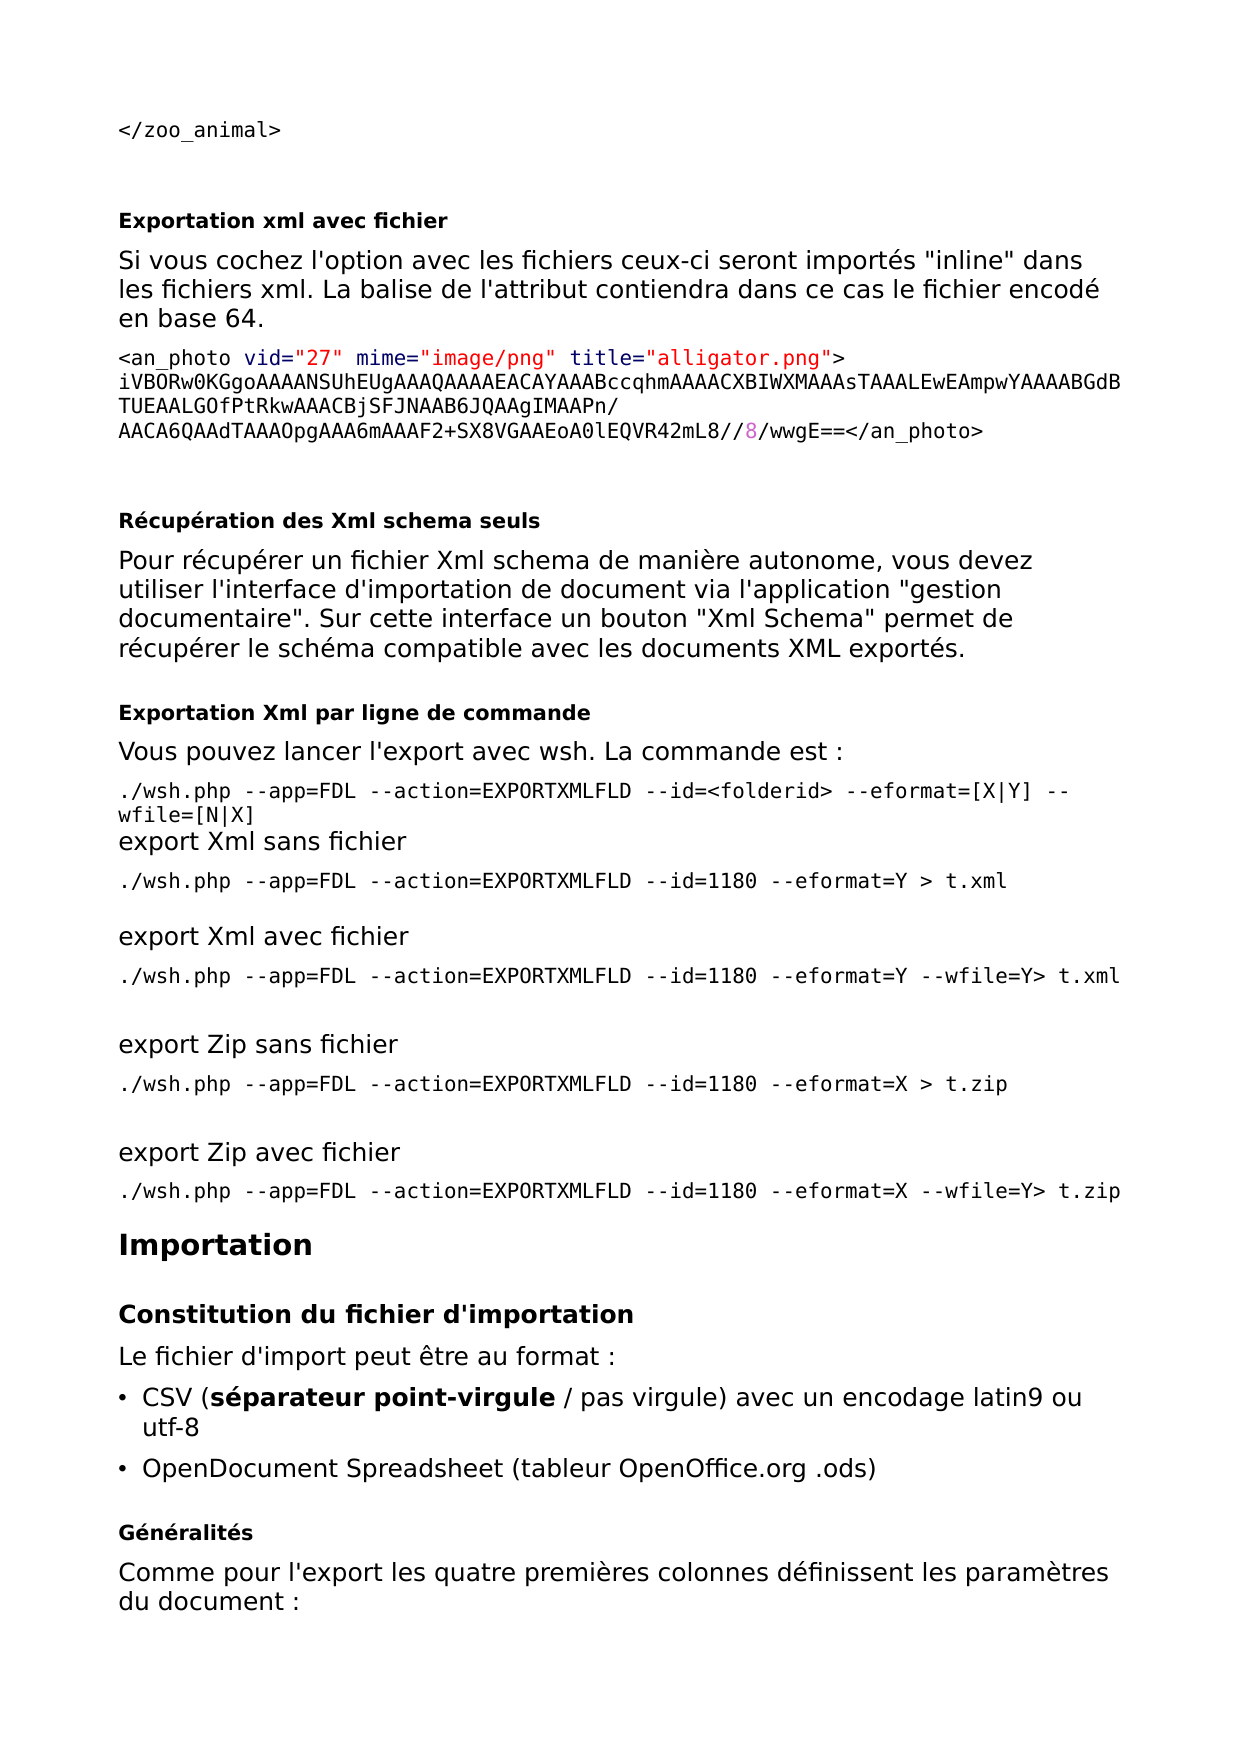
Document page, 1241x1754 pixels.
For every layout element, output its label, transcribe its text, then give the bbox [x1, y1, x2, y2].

text Le fichier d'import peut être au format : [118, 1342, 1122, 1371]
subtitle Exportation Xml par ligne de commande [118, 701, 1122, 725]
text Si vous cochez l'option avec les fichiers ceux-ci seront importés "inline" dans les fichiers xml. La balise de l'attribut contiendra dans ce cas le fichier encodé en base 64. [118, 246, 1122, 333]
text ./wsh.php --app=FDL --action=EXPORTXMLFLD --id=1180 --eformat=Y > t.xml [118, 869, 1122, 893]
text ./wsh.php --app=FDL --action=EXPORTXMLFLD --id=<folderid> --eformat=[X|Y] --wfile=[N|X] [118, 779, 1122, 827]
text export Xml avec fichier [118, 923, 1122, 952]
list CSV (séparateur point-virgule / pas virgule) avec un encodage latin9 ou utf-8 [118, 1383, 1122, 1442]
subtitle Constitution du fichier d'importation [118, 1300, 1122, 1329]
text export Xml sans fichier [118, 827, 1122, 857]
text ./wsh.php --app=FDL --action=EXPORTXMLFLD --id=1180 --eformat=X > t.zip [118, 1072, 1122, 1096]
subtitle Récupération des Xml schema seuls [118, 509, 1122, 534]
text Pour récupérer un fichier Xml schema de manière autonome, vous devez utiliser l'interface d'importation de document via l'application "gestion documentaire". Sur cette interface un bouton "Xml Schema" permet de récupérer le schéma compatible avec les documents XML exportés. [118, 546, 1122, 663]
text export Zip sans fichier [118, 1030, 1122, 1059]
subtitle Importation [118, 1229, 1122, 1263]
text iVBORw0KGgoAAAANSUhEUgAAAQAAAAEACAYAAABccqhmAAAACXBIWXMAAAsTAAALEwEAmpwYAAAABGdBTUEAALGOfPtRkwAAACBjSFJNAAB6JQAAgIMAAPn/AACA6QAAdTAAAOpgAAA6mAAAF2+SX8VGAAEoA0lEQVR42mL8//8/wwgE==</an_photo> [118, 370, 1122, 443]
text Vous pouvez lancer l'export avec wsh. La commande est : [118, 737, 1122, 766]
text ./wsh.php --app=FDL --action=EXPORTXMLFLD --id=1180 --eformat=X --wfile=Y> t.zip [118, 1179, 1122, 1204]
text Comme pour l'export les quatre premières colonnes définissent les paramètres du document : [118, 1558, 1122, 1616]
subtitle Exportation xml avec fichier [118, 209, 1122, 233]
text <an_photo vid="27" mime="image/png" title="alligator.png"> [118, 346, 1122, 370]
text ./wsh.php --app=FDL --action=EXPORTXMLFLD --id=1180 --eformat=Y --wfile=Y> t.xml [118, 964, 1122, 988]
subtitle Généralités [118, 1521, 1122, 1545]
list OpenDocument Spreadsheet (tableur OpenOffice.org .ods) [118, 1454, 1122, 1483]
text </zoo_animal> [118, 118, 1122, 142]
text export Zip avec fichier [118, 1138, 1122, 1167]
